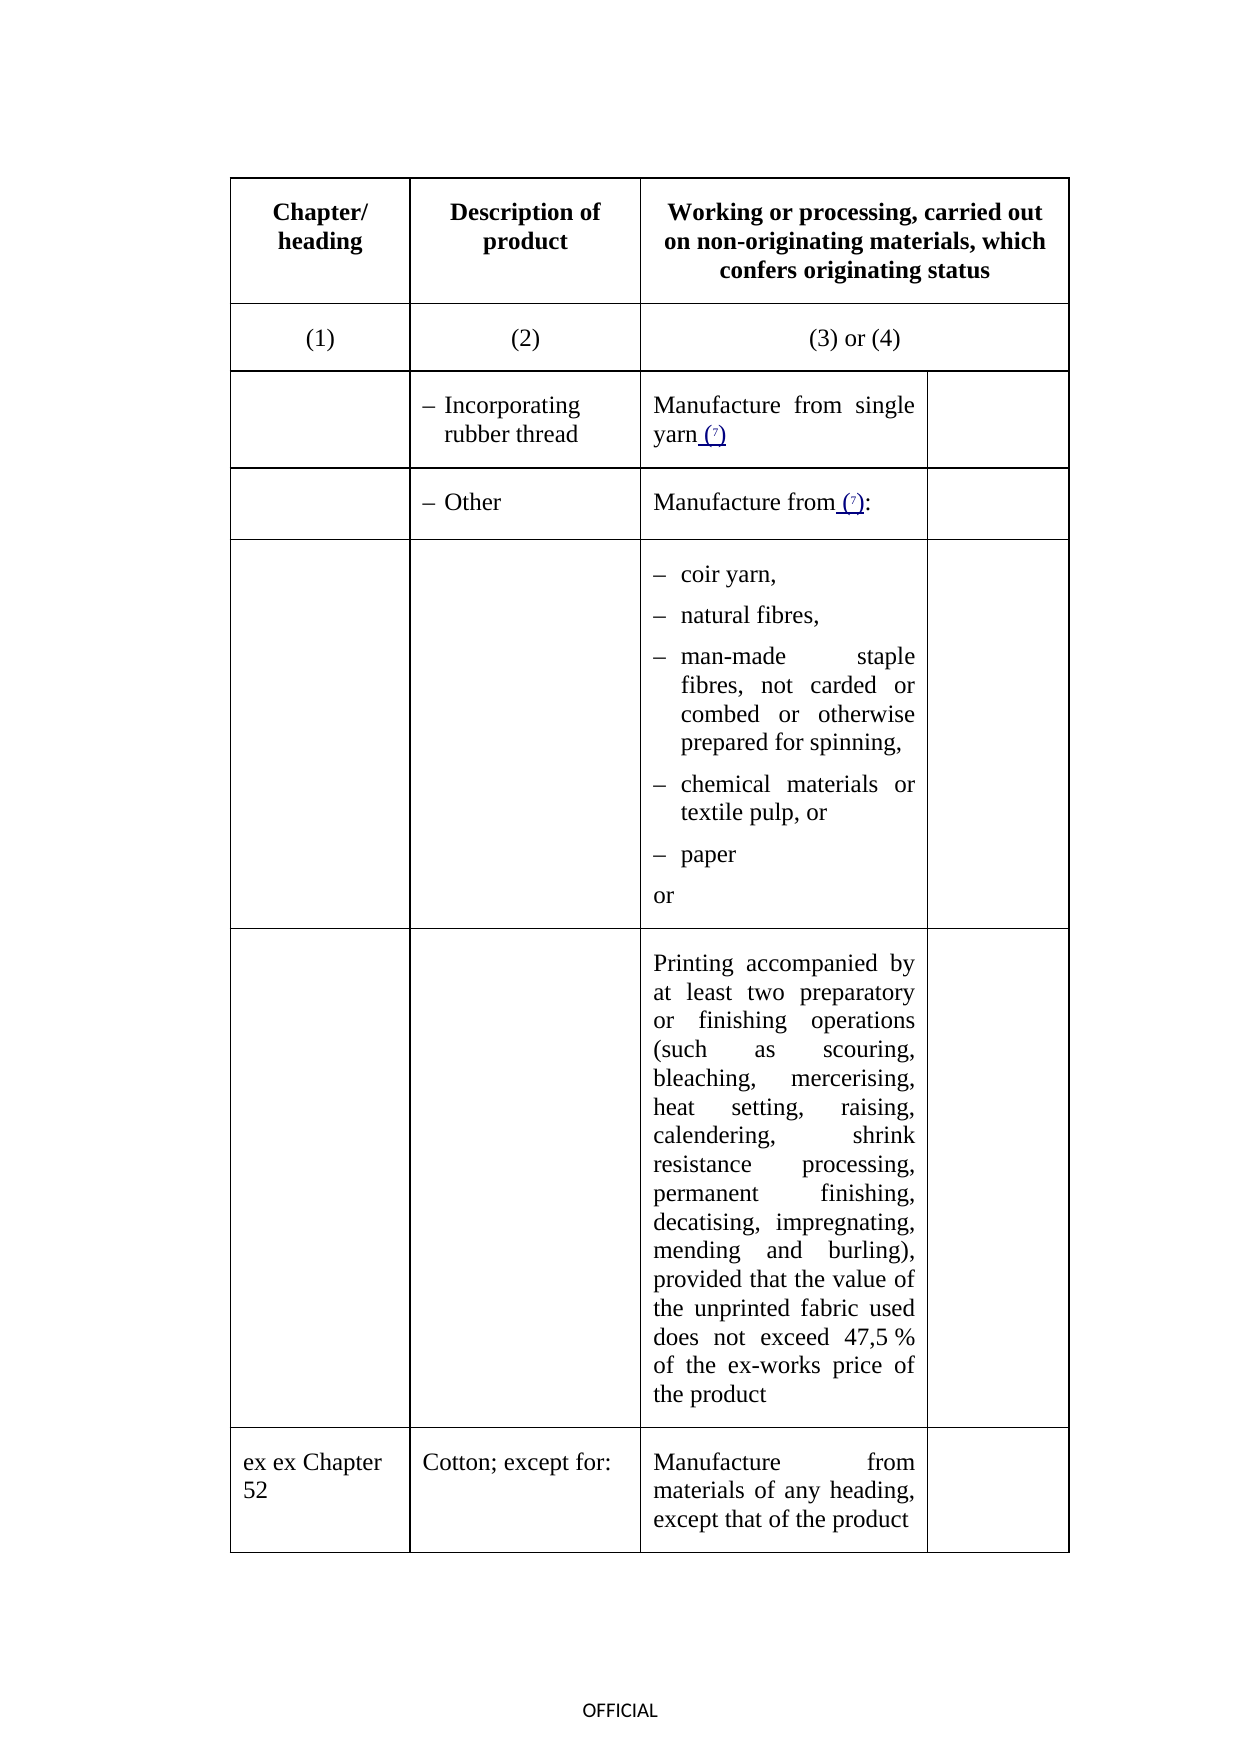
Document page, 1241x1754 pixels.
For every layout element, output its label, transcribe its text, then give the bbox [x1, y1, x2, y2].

table_cell [231, 372, 409, 467]
table_cell [231, 929, 409, 1427]
table_header – [653, 553, 681, 594]
table_cell Manufacture from single yarn (7) [641, 372, 927, 467]
table_header Other [444, 481, 628, 522]
table_cell or [641, 540, 927, 927]
table_cell (3) or (4) [641, 304, 1068, 370]
table_cell paper [681, 833, 915, 874]
table_cell chemical materials or textile pulp, or [681, 763, 915, 832]
table_cell [928, 929, 1068, 1427]
table_cell Manufacture from (7): [641, 469, 927, 538]
table_cell [231, 540, 409, 927]
table_cell man-made staple fibres, not carded or combed or otherwise prepared for spinning, [681, 635, 915, 762]
table_cell [928, 540, 1068, 927]
table_header Incorporating rubber thread [444, 384, 628, 454]
table_cell (1) [231, 304, 409, 370]
table_cell [411, 372, 640, 467]
table_cell [928, 1428, 1068, 1552]
table_header – [423, 481, 444, 522]
table_cell [928, 372, 1068, 467]
table_cell – [653, 594, 681, 635]
table_cell – [653, 635, 681, 762]
table_cell Cotton; except for: [411, 1428, 640, 1552]
table_cell [411, 540, 640, 927]
table_header Working or processing, carried out on non-originating materials, which confers originating status [641, 179, 1068, 302]
table_cell [411, 469, 640, 538]
table_cell (2) [411, 304, 640, 370]
table_header – [423, 384, 444, 454]
table_cell ex ex Chapter 52 [231, 1428, 409, 1552]
table_cell – [653, 833, 681, 874]
table_header Description of product [411, 179, 640, 302]
table_cell Manufacture from materials of any heading, except that of the product [641, 1428, 927, 1552]
table_cell natural fibres, [681, 594, 915, 635]
table_cell [411, 929, 640, 1427]
table_header coir yarn, [681, 553, 915, 594]
table_header Chapter/ heading [231, 179, 409, 302]
table_cell – [653, 763, 681, 832]
table_cell [231, 469, 409, 538]
table_cell [928, 469, 1068, 538]
table_cell Printing accompanied by at least two preparatory or finishing operations (such as scouring, bleaching, mercerising, heat setting, raising, calendering, shrink resistance processing, permanent finishing, decatising, impregnating, mending and burling), provided that the value of the unprinted fabric used does not exceed 47,5 % of the ex-works price of the product [641, 929, 927, 1427]
